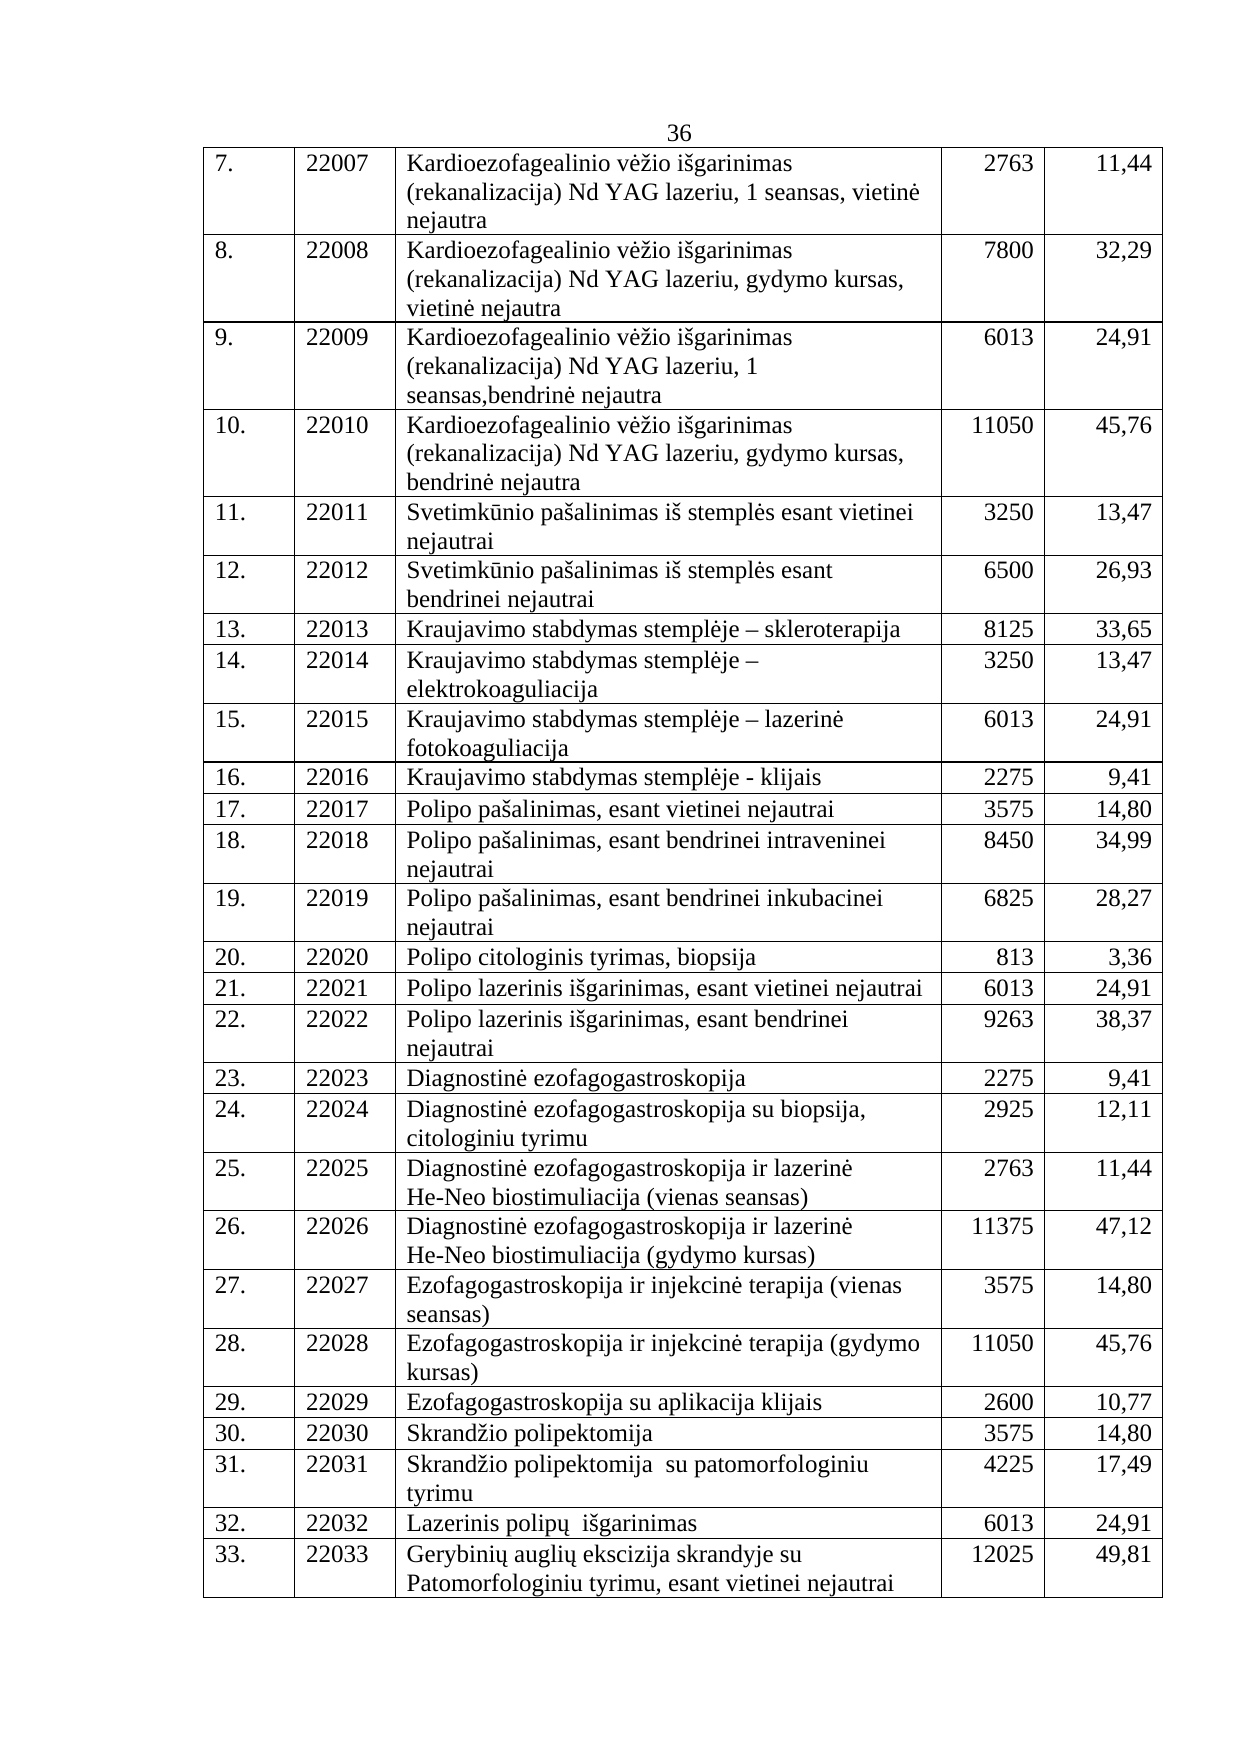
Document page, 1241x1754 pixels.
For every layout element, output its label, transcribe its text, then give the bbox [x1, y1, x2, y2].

table_cell 813 [942, 942, 1044, 972]
table_cell 10,77 [1045, 1387, 1162, 1417]
table_cell 14. [204, 645, 294, 703]
table_cell [1163, 972, 1240, 1003]
table_cell 11,44 [1045, 148, 1162, 234]
table_cell 2275 [942, 1063, 1044, 1093]
table_cell 47,12 [1045, 1211, 1162, 1269]
table_cell 14,80 [1045, 1270, 1162, 1327]
table_cell 19. [204, 884, 294, 941]
table_cell 22021 [295, 973, 395, 1003]
table_cell [1163, 1328, 1240, 1386]
table_cell Polipo pašalinimas, esant vietinei nejautrai [396, 794, 941, 824]
table_cell 3575 [942, 794, 1044, 824]
table_cell 14,80 [1045, 794, 1162, 824]
table_cell [1163, 644, 1240, 703]
table_cell 22027 [295, 1270, 395, 1327]
table_cell 22007 [295, 148, 395, 234]
table_cell [1163, 1210, 1240, 1269]
table_cell Diagnostinė ezofagogastroskopija ir lazerinė He-Neo biostimuliacija (vienas seansas) [396, 1153, 941, 1210]
table_cell 6013 [942, 973, 1044, 1003]
table_cell 8125 [942, 614, 1044, 644]
table_cell Polipo citologinis tyrimas, biopsija [396, 942, 941, 972]
table_cell 25. [204, 1153, 294, 1210]
table_cell 12. [204, 556, 294, 613]
table_cell 34,99 [1045, 825, 1162, 882]
table_cell Kraujavimo stabdymas stemplėje – lazerinė fotokoaguliacija [396, 704, 941, 761]
table_cell 13,47 [1045, 645, 1162, 703]
table_cell [1163, 409, 1240, 496]
table_cell 38,37 [1045, 1005, 1162, 1062]
table_cell [1163, 234, 1240, 321]
table_cell 22026 [295, 1211, 395, 1269]
table_cell [1163, 1507, 1240, 1538]
table_cell Polipo pašalinimas, esant bendrinei intraveninei nejautrai [396, 825, 941, 882]
table_cell [1163, 883, 1240, 941]
table_cell 15. [204, 704, 294, 761]
table_cell 27. [204, 1270, 294, 1327]
table_cell 22. [204, 1005, 294, 1062]
table_cell 24,91 [1045, 704, 1162, 761]
table_cell Svetimkūnio pašalinimas iš stemplės esant vietinei nejautrai [396, 497, 941, 554]
table_cell Kraujavimo stabdymas stemplėje – elektrokoaguliacija [396, 645, 941, 703]
table_cell 23. [204, 1063, 294, 1093]
table_cell 26. [204, 1211, 294, 1269]
table_cell 9,41 [1045, 1063, 1162, 1093]
table_cell 8450 [942, 825, 1044, 882]
table_cell 22018 [295, 825, 395, 882]
table_cell [1163, 1269, 1240, 1327]
table_cell [1163, 1093, 1240, 1152]
table_cell 6013 [942, 704, 1044, 761]
table_cell 22025 [295, 1153, 395, 1210]
table_cell 2600 [942, 1387, 1044, 1417]
table_cell Polipo lazerinis išgarinimas, esant vietinei nejautrai [396, 973, 941, 1003]
table_cell 3575 [942, 1418, 1044, 1448]
table_cell 26,93 [1045, 556, 1162, 613]
table_cell 6013 [942, 1508, 1044, 1538]
table_cell 11. [204, 497, 294, 554]
table_cell 32. [204, 1508, 294, 1538]
table_cell [1163, 941, 1240, 972]
table_cell 11,44 [1045, 1153, 1162, 1210]
table_cell 2925 [942, 1094, 1044, 1152]
table_cell Kraujavimo stabdymas stemplėje - klijais [396, 763, 941, 793]
table_cell [1163, 1538, 1240, 1597]
table_cell Kardioezofagealinio vėžio išgarinimas (rekanalizacija) Nd YAG lazeriu, 1 seansas, vietinė nejautra [396, 148, 941, 234]
table_cell 24. [204, 1094, 294, 1152]
table_cell 3,36 [1045, 942, 1162, 972]
table_cell 22015 [295, 704, 395, 761]
table_cell 13,47 [1045, 497, 1162, 554]
table_cell 13. [204, 614, 294, 644]
table_cell 22032 [295, 1508, 395, 1538]
table_cell 12025 [942, 1539, 1044, 1597]
table_cell 22016 [295, 763, 395, 793]
table_cell 2763 [942, 148, 1044, 234]
table_cell Skrandžio polipektomija su patomorfologiniu tyrimu [396, 1450, 941, 1507]
table_cell 22011 [295, 497, 395, 554]
table_cell 30. [204, 1418, 294, 1448]
table_cell Kardioezofagealinio vėžio išgarinimas (rekanalizacija) Nd YAG lazeriu, 1 seansas,bendrinė nejautra [396, 323, 941, 409]
table_cell 2275 [942, 763, 1044, 793]
table_cell 22009 [295, 323, 395, 409]
table_cell 6013 [942, 323, 1044, 409]
table_cell 22013 [295, 614, 395, 644]
table_cell 31. [204, 1450, 294, 1507]
table_cell 2763 [942, 1153, 1044, 1210]
table_cell 24,91 [1045, 973, 1162, 1003]
table_cell [1163, 321, 1240, 409]
table_cell 20. [204, 942, 294, 972]
table_cell [1163, 555, 1240, 613]
table_cell Lazerinis polipų išgarinimas [396, 1508, 941, 1538]
table_cell 22023 [295, 1063, 395, 1093]
table_cell 22014 [295, 645, 395, 703]
table_cell Diagnostinė ezofagogastroskopija [396, 1063, 941, 1093]
table_cell [1163, 147, 1240, 234]
table_cell [1163, 1152, 1240, 1210]
table_cell [1163, 824, 1240, 882]
table_cell 22028 [295, 1329, 395, 1386]
table_cell 29. [204, 1387, 294, 1417]
table_cell [1163, 793, 1240, 824]
table_cell [1163, 1004, 1240, 1062]
table_cell 33,65 [1045, 614, 1162, 644]
table_cell Polipo pašalinimas, esant bendrinei inkubacinei nejautrai [396, 884, 941, 941]
table_cell 6500 [942, 556, 1044, 613]
table_cell Ezofagogastroskopija ir injekcinė terapija (gydymo kursas) [396, 1329, 941, 1386]
table_cell 3250 [942, 645, 1044, 703]
table_cell 7. [204, 148, 294, 234]
table_cell Diagnostinė ezofagogastroskopija ir lazerinė He-Neo biostimuliacija (gydymo kursas) [396, 1211, 941, 1269]
table_cell 11375 [942, 1211, 1044, 1269]
table_cell 22017 [295, 794, 395, 824]
table_cell [1163, 1062, 1240, 1093]
table_cell 6825 [942, 884, 1044, 941]
table_cell 24,91 [1045, 1508, 1162, 1538]
table_cell 32,29 [1045, 235, 1162, 321]
table_cell 12,11 [1045, 1094, 1162, 1152]
table_cell 11050 [942, 1329, 1044, 1386]
table_cell 10. [204, 410, 294, 496]
table_cell 22022 [295, 1005, 395, 1062]
table_cell 45,76 [1045, 1329, 1162, 1386]
table_cell 22031 [295, 1450, 395, 1507]
table_cell [1163, 703, 1240, 761]
table_cell [1163, 761, 1240, 793]
table_cell 18. [204, 825, 294, 882]
table_cell [1163, 613, 1240, 644]
table_cell 9. [204, 323, 294, 409]
table_cell 22033 [295, 1539, 395, 1597]
table_cell Ezofagogastroskopija ir injekcinė terapija (vienas seansas) [396, 1270, 941, 1327]
table_cell 9,41 [1045, 763, 1162, 793]
table_cell 17,49 [1045, 1450, 1162, 1507]
table_cell Gerybinių auglių ekscizija skrandyje su Patomorfologiniu tyrimu, esant vietinei nejautrai [396, 1539, 941, 1597]
table_cell Kardioezofagealinio vėžio išgarinimas (rekanalizacija) Nd YAG lazeriu, gydymo kursas, bendrinė nejautra [396, 410, 941, 496]
table_cell 22012 [295, 556, 395, 613]
table_cell 9263 [942, 1005, 1044, 1062]
table_cell 22019 [295, 884, 395, 941]
table_cell 28. [204, 1329, 294, 1386]
table_cell 3250 [942, 497, 1044, 554]
table_cell 22029 [295, 1387, 395, 1417]
table_cell Kardioezofagealinio vėžio išgarinimas (rekanalizacija) Nd YAG lazeriu, gydymo kursas, vietinė nejautra [396, 235, 941, 321]
table_cell Polipo lazerinis išgarinimas, esant bendrinei nejautrai [396, 1005, 941, 1062]
table_cell 7800 [942, 235, 1044, 321]
table_cell 49,81 [1045, 1539, 1162, 1597]
table_cell 3575 [942, 1270, 1044, 1327]
table_cell Svetimkūnio pašalinimas iš stemplės esant bendrinei nejautrai [396, 556, 941, 613]
table_cell 22008 [295, 235, 395, 321]
table_cell 8. [204, 235, 294, 321]
table_cell 11050 [942, 410, 1044, 496]
table_cell 22020 [295, 942, 395, 972]
table_cell 14,80 [1045, 1418, 1162, 1448]
table_cell 45,76 [1045, 410, 1162, 496]
table_cell 16. [204, 763, 294, 793]
table_cell [1163, 1417, 1240, 1448]
table_cell 24,91 [1045, 323, 1162, 409]
table_cell Skrandžio polipektomija [396, 1418, 941, 1448]
table_cell [1163, 1386, 1240, 1417]
table_cell Ezofagogastroskopija su aplikacija klijais [396, 1387, 941, 1417]
table_cell 4225 [942, 1450, 1044, 1507]
table_cell [1163, 496, 1240, 554]
table_cell 22024 [295, 1094, 395, 1152]
table_cell 28,27 [1045, 884, 1162, 941]
table_cell Kraujavimo stabdymas stemplėje – skleroterapija [396, 614, 941, 644]
table_cell 21. [204, 973, 294, 1003]
table_cell Diagnostinė ezofagogastroskopija su biopsija, citologiniu tyrimu [396, 1094, 941, 1152]
table_cell [1163, 1449, 1240, 1507]
table_cell 22030 [295, 1418, 395, 1448]
table_cell 17. [204, 794, 294, 824]
table_cell 33. [204, 1539, 294, 1597]
table_cell 22010 [295, 410, 395, 496]
